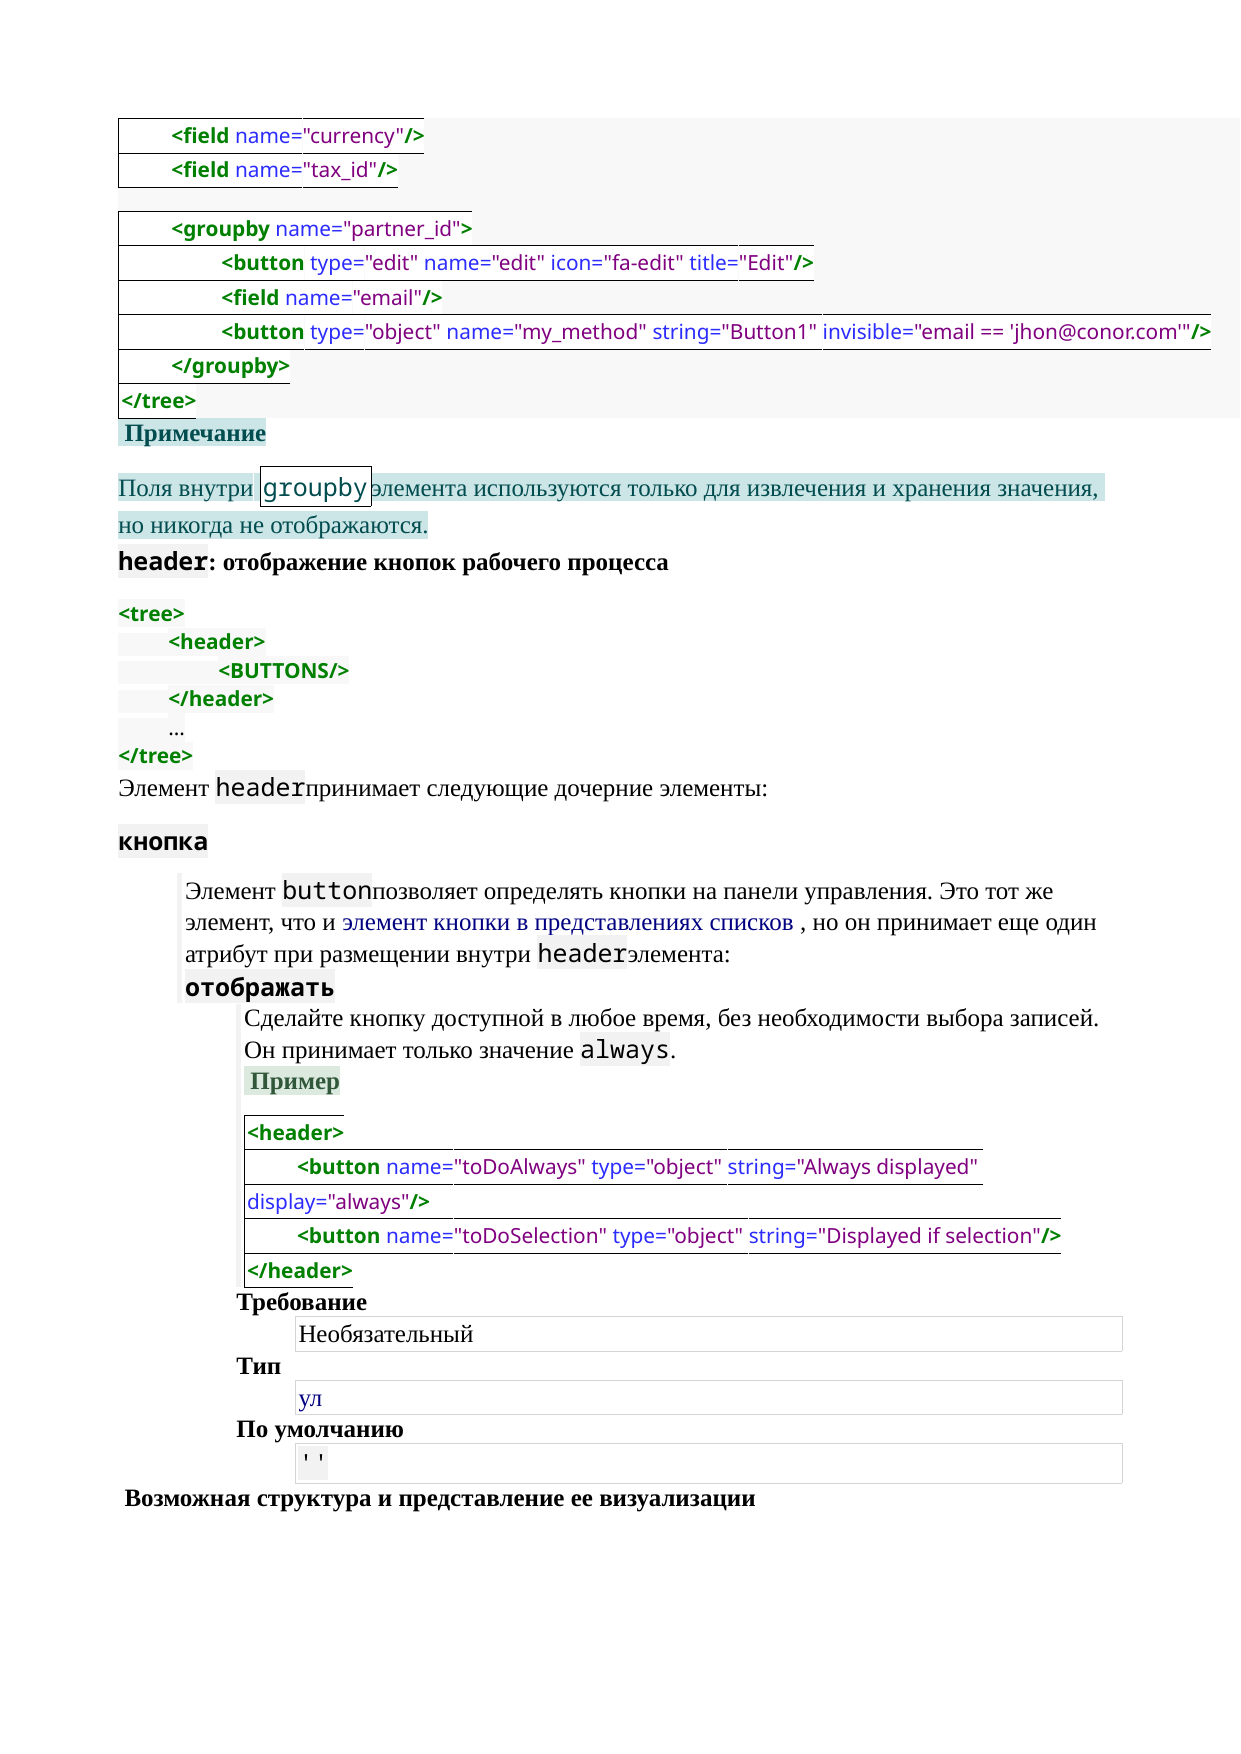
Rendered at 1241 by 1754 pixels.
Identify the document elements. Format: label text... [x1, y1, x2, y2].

list '' [296, 1444, 1122, 1483]
text Поля внутри groupbyэлемента используются только для извлечения и хранения значения, но никогда не отображаются. [118, 466, 1122, 539]
list ул [296, 1381, 1122, 1414]
text <button name="toDoAlways" type="object" string="Always displayed" display="always"/> [245, 1149, 1122, 1218]
subtitle кнопка [118, 824, 1122, 858]
table_cell <field name="currency"/> <field name="tax_id"/> <groupby name="partner_id"> <button type="edit" name="edit" icon="fa-edit" title="Edit"/> <field name="email"/> <button type="object" name="my_method" string="Button1" invisible="email == 'jhon@conor.com'"/> </groupby> </tree> [118, 118, 1240, 418]
text </tree> [118, 742, 1122, 770]
text <tree> [118, 599, 1122, 627]
text <header> [118, 627, 1122, 656]
list Сделайте кнопку доступной в любое время, без необходимости выбора записей. [236, 1003, 1122, 1032]
text Элемент headerпринимает следующие дочерние элементы: [118, 770, 1122, 804]
text </header> [245, 1253, 1122, 1287]
text <header> [245, 1115, 1122, 1149]
text </header> [118, 684, 1122, 713]
subtitle header: отображение кнопок рабочего процесса [118, 544, 1122, 578]
text Пример [241, 1066, 1122, 1095]
list Элемент buttonпозволяет определять кнопки на панели управления. Это тот же элемент, что и элемент кнопки в представлениях списков , но он принимает еще один атрибут при размещении внутри headerэлемента: [177, 872, 1122, 969]
text Возможная структура и представление ее визуализации [118, 1483, 1122, 1512]
text <button name="toDoSelection" type="object" string="Displayed if selection"/> [245, 1218, 1122, 1253]
list Необязательный [296, 1317, 1122, 1351]
text <BUTTONS/> [118, 656, 1122, 684]
subtitle Тип [236, 1351, 1122, 1379]
subtitle Требование [236, 1287, 1122, 1316]
text ... [118, 713, 1122, 742]
subtitle По умолчанию [236, 1414, 1122, 1443]
text Примечание [118, 418, 1122, 446]
list Он принимает только значение always. [241, 1032, 1122, 1066]
subtitle отображать [182, 969, 1122, 1003]
